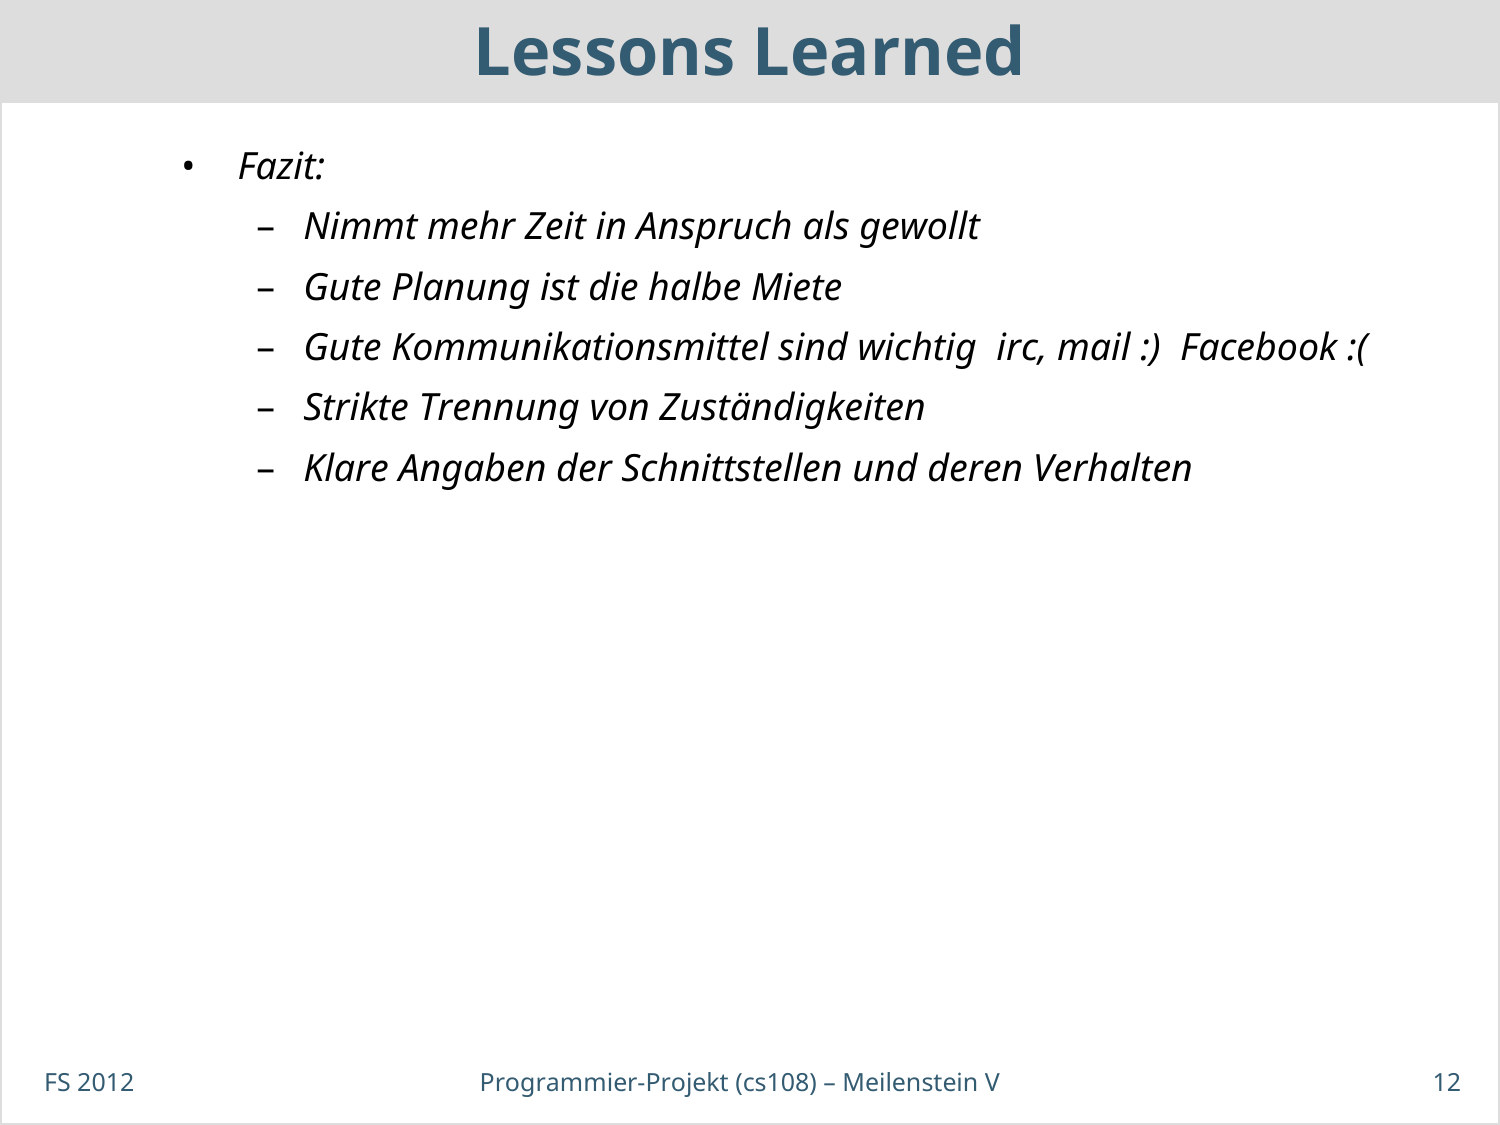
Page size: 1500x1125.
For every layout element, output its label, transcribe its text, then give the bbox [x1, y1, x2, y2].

text_box FS 2012 [29, 1058, 195, 1097]
text_box Programmier-Projekt (cs108) – Meilenstein V [300, 1058, 1201, 1107]
list Fazit: Nimmt mehr Zeit in Anspruch als gewollt Gute Planung ist die halbe Miete Gute Kommunikationsmittel sind wichtig irc, mail :) Facebook :( Strikte Trennung von Zuständigkeiten Klare Angaben der Schnittstellen und deren Verhalten [166, 131, 1500, 1020]
title Lessons Learned [0, 0, 1500, 100]
text_box [1375, 1058, 1477, 1097]
